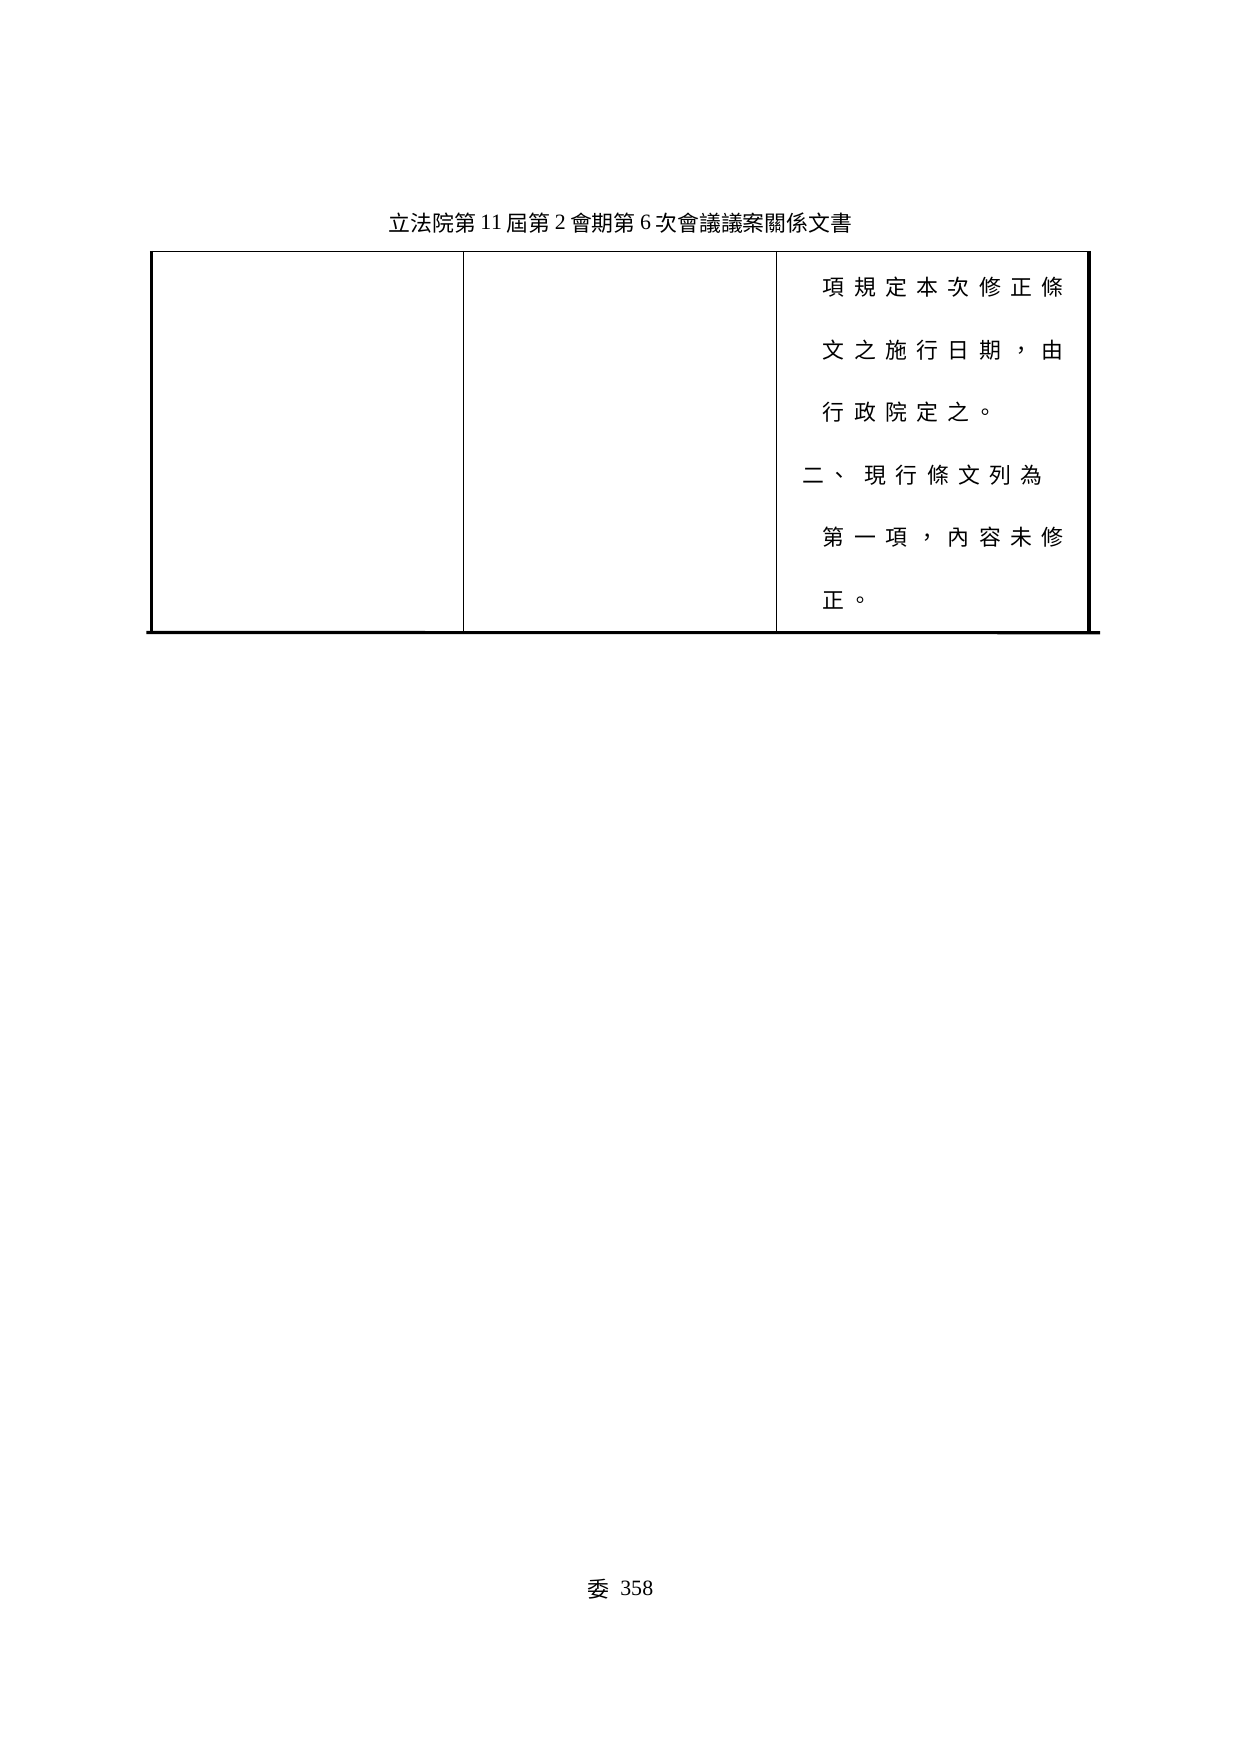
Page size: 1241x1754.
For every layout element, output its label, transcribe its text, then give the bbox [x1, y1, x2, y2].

table_cell 項規定本次修正條文之施行日期，由行政院定之。 二、現行條文列為第一項，內容未修正。 [777, 252, 1087, 631]
table_cell [464, 252, 776, 631]
table_cell [153, 252, 463, 631]
